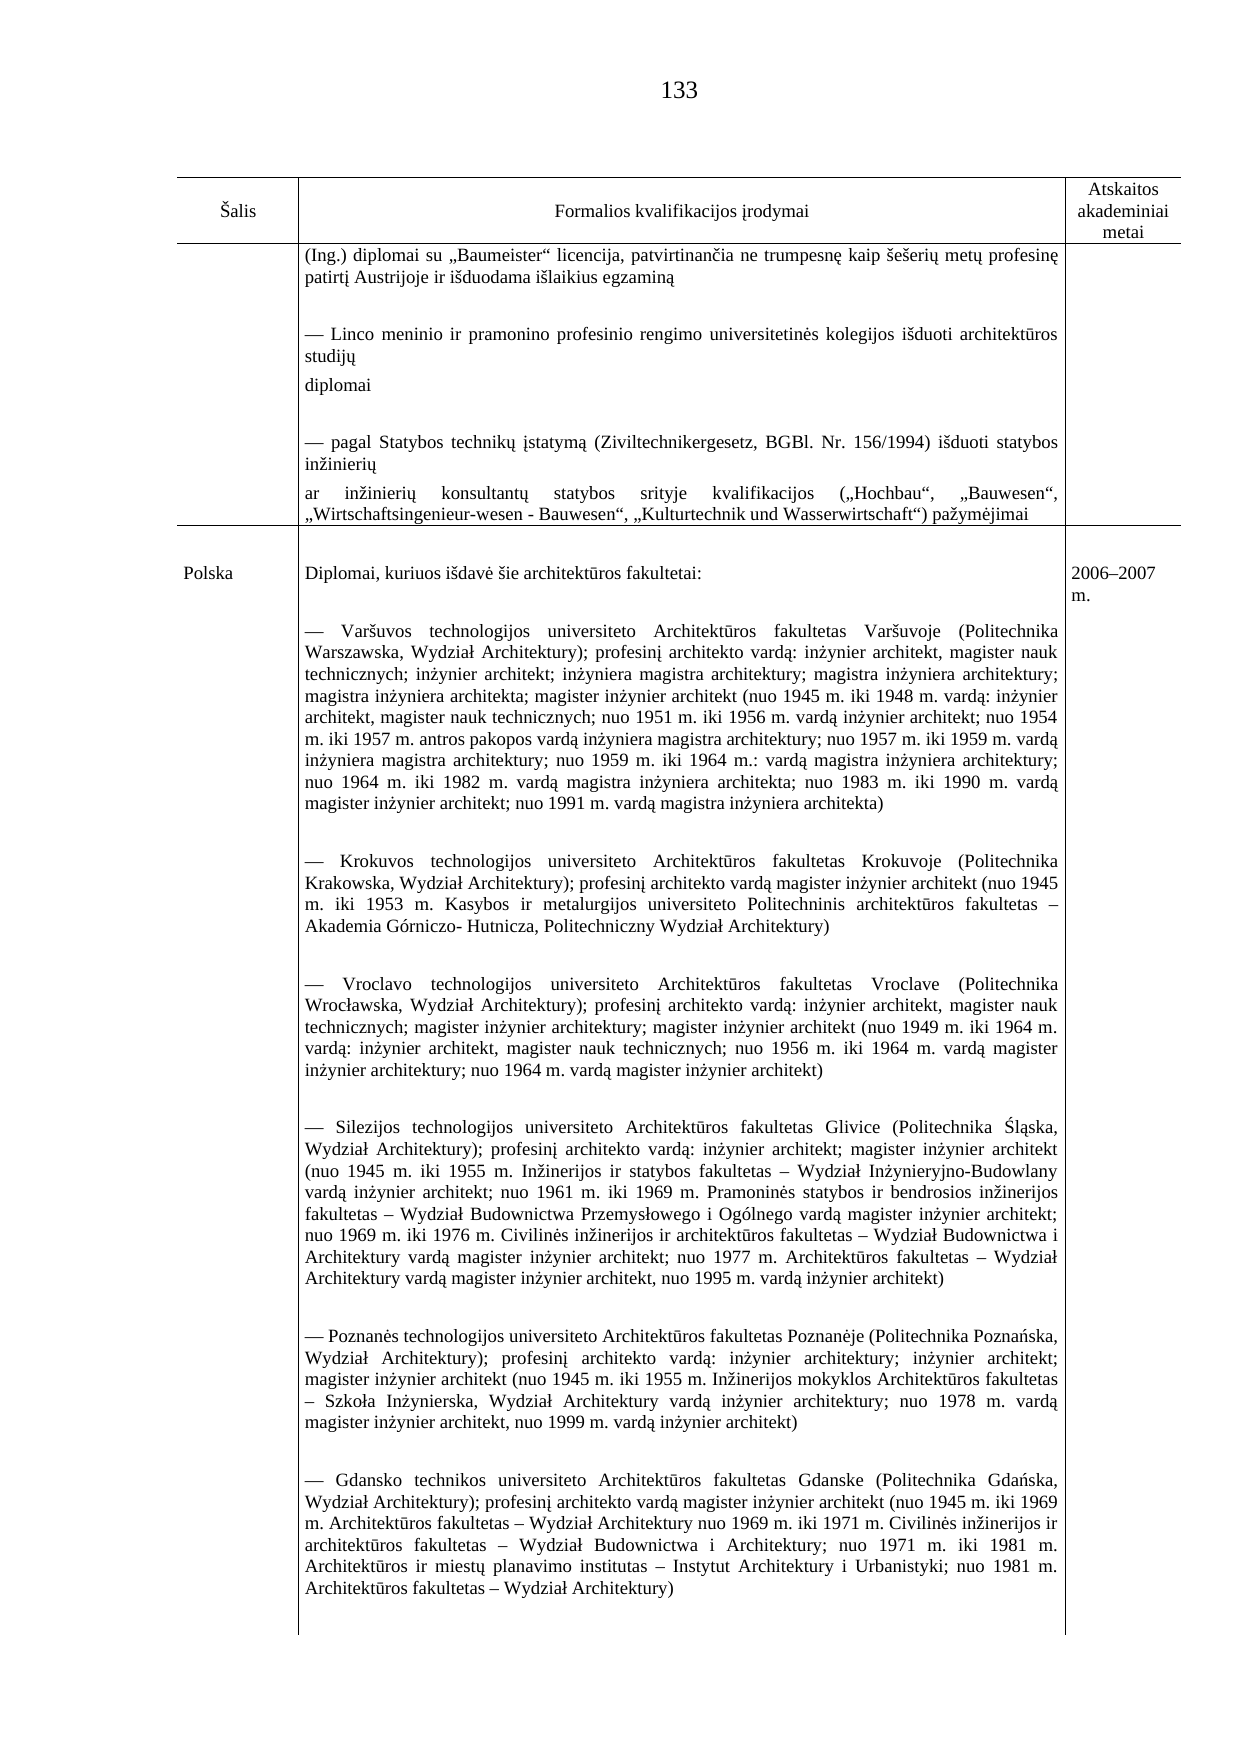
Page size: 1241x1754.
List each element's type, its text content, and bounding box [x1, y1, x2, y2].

table_cell [177, 244, 298, 525]
table_cell Polska [177, 526, 298, 1634]
table_header Šalis [177, 178, 298, 243]
table_header Formalios kvalifikacijos įrodymai [299, 178, 1065, 243]
table_cell (Ing.) diplomai su „Baumeister“ licencija, patvirtinančia ne trumpesnę kaip šešerių metų profesinę patirtį Austrijoje ir išduodama išlaikius egzaminą — Linco meninio ir pramonino profesinio rengimo universitetinės kolegijos išduoti architektūros studijų diplomai — pagal Statybos technikų įstatymą (Ziviltechnikergesetz, BGBl. Nr. 156/1994) išduoti statybos inžinierių ar inžinierių konsultantų statybos srityje kvalifikacijos („Hochbau“, „Bauwesen“, „Wirtschaftsingenieur-wesen - Bauwesen“, „Kulturtechnik und Wasserwirtschaft“) pažymėjimai [299, 244, 1065, 525]
table_cell Diplomai, kuriuos išdavė šie architektūros fakultetai: — Varšuvos technologijos universiteto Architektūros fakultetas Varšuvoje (Politechnika Warszawska, Wydział Architektury); profesinį architekto vardą: inżynier architekt, magister nauk technicznych; inżynier architekt; inżyniera magistra architektury; magistra inżyniera architektury; magistra inżyniera architekta; magister inżynier architekt (nuo 1945 m. iki 1948 m. vardą: inżynier architekt, magister nauk technicznych; nuo 1951 m. iki 1956 m. vardą inżynier architekt; nuo 1954 m. iki 1957 m. antros pakopos vardą inżyniera magistra architektury; nuo 1957 m. iki 1959 m. vardą inżyniera magistra architektury; nuo 1959 m. iki 1964 m.: vardą magistra inżyniera architektury; nuo 1964 m. iki 1982 m. vardą magistra inżyniera architekta; nuo 1983 m. iki 1990 m. vardą magister inżynier architekt; nuo 1991 m. vardą magistra inżyniera architekta) — Krokuvos technologijos universiteto Architektūros fakultetas Krokuvoje (Politechnika Krakowska, Wydział Architektury); profesinį architekto vardą magister inżynier architekt (nuo 1945 m. iki 1953 m. Kasybos ir metalurgijos universiteto Politechninis architektūros fakultetas – Akademia Górniczo- Hutnicza, Politechniczny Wydział Architektury) — Vroclavo technologijos universiteto Architektūros fakultetas Vroclave (Politechnika Wrocławska, Wydział Architektury); profesinį architekto vardą: inżynier architekt, magister nauk technicznych; magister inżynier architektury; magister inżynier architekt (nuo 1949 m. iki 1964 m. vardą: inżynier architekt, magister nauk technicznych; nuo 1956 m. iki 1964 m. vardą magister inżynier architektury; nuo 1964 m. vardą magister inżynier architekt) — Silezijos technologijos universiteto Architektūros fakultetas Glivice (Politechnika Śląska, Wydział Architektury); profesinį architekto vardą: inżynier architekt; magister inżynier architekt (nuo 1945 m. iki 1955 m. Inžinerijos ir statybos fakultetas – Wydział Inżynieryjno-Budowlany vardą inżynier architekt; nuo 1961 m. iki 1969 m. Pramoninės statybos ir bendrosios inžinerijos fakultetas – Wydział Budownictwa Przemysłowego i Ogólnego vardą magister inżynier architekt; nuo 1969 m. iki 1976 m. Civilinės inžinerijos ir architektūros fakultetas – Wydział Budownictwa i Architektury vardą magister inżynier architekt; nuo 1977 m. Architektūros fakultetas – Wydział Architektury vardą magister inżynier architekt, nuo 1995 m. vardą inżynier architekt) — Poznanės technologijos universiteto Architektūros fakultetas Poznanėje (Politechnika Poznańska, Wydział Architektury); profesinį architekto vardą: inżynier architektury; inżynier architekt; magister inżynier architekt (nuo 1945 m. iki 1955 m. Inžinerijos mokyklos Architektūros fakultetas – Szkoła Inżynierska, Wydział Architektury vardą inżynier architektury; nuo 1978 m. vardą magister inżynier architekt, nuo 1999 m. vardą inżynier architekt) — Gdansko technikos universiteto Architektūros fakultetas Gdanske (Politechnika Gdańska, Wydział Architektury); profesinį architekto vardą magister inżynier architekt (nuo 1945 m. iki 1969 m. Architektūros fakultetas – Wydział Architektury nuo 1969 m. iki 1971 m. Civilinės inžinerijos ir architektūros fakultetas – Wydział Budownictwa i Architektury; nuo 1971 m. iki 1981 m. Architektūros ir miestų planavimo institutas – Instytut Architektury i Urbanistyki; nuo 1981 m. Architektūros fakultetas – Wydział Architektury) [299, 526, 1065, 1634]
table_header Atskaitos akademiniai metai [1066, 178, 1181, 243]
table_cell [1066, 244, 1181, 525]
table_cell 2006–2007 m. [1066, 526, 1181, 1634]
